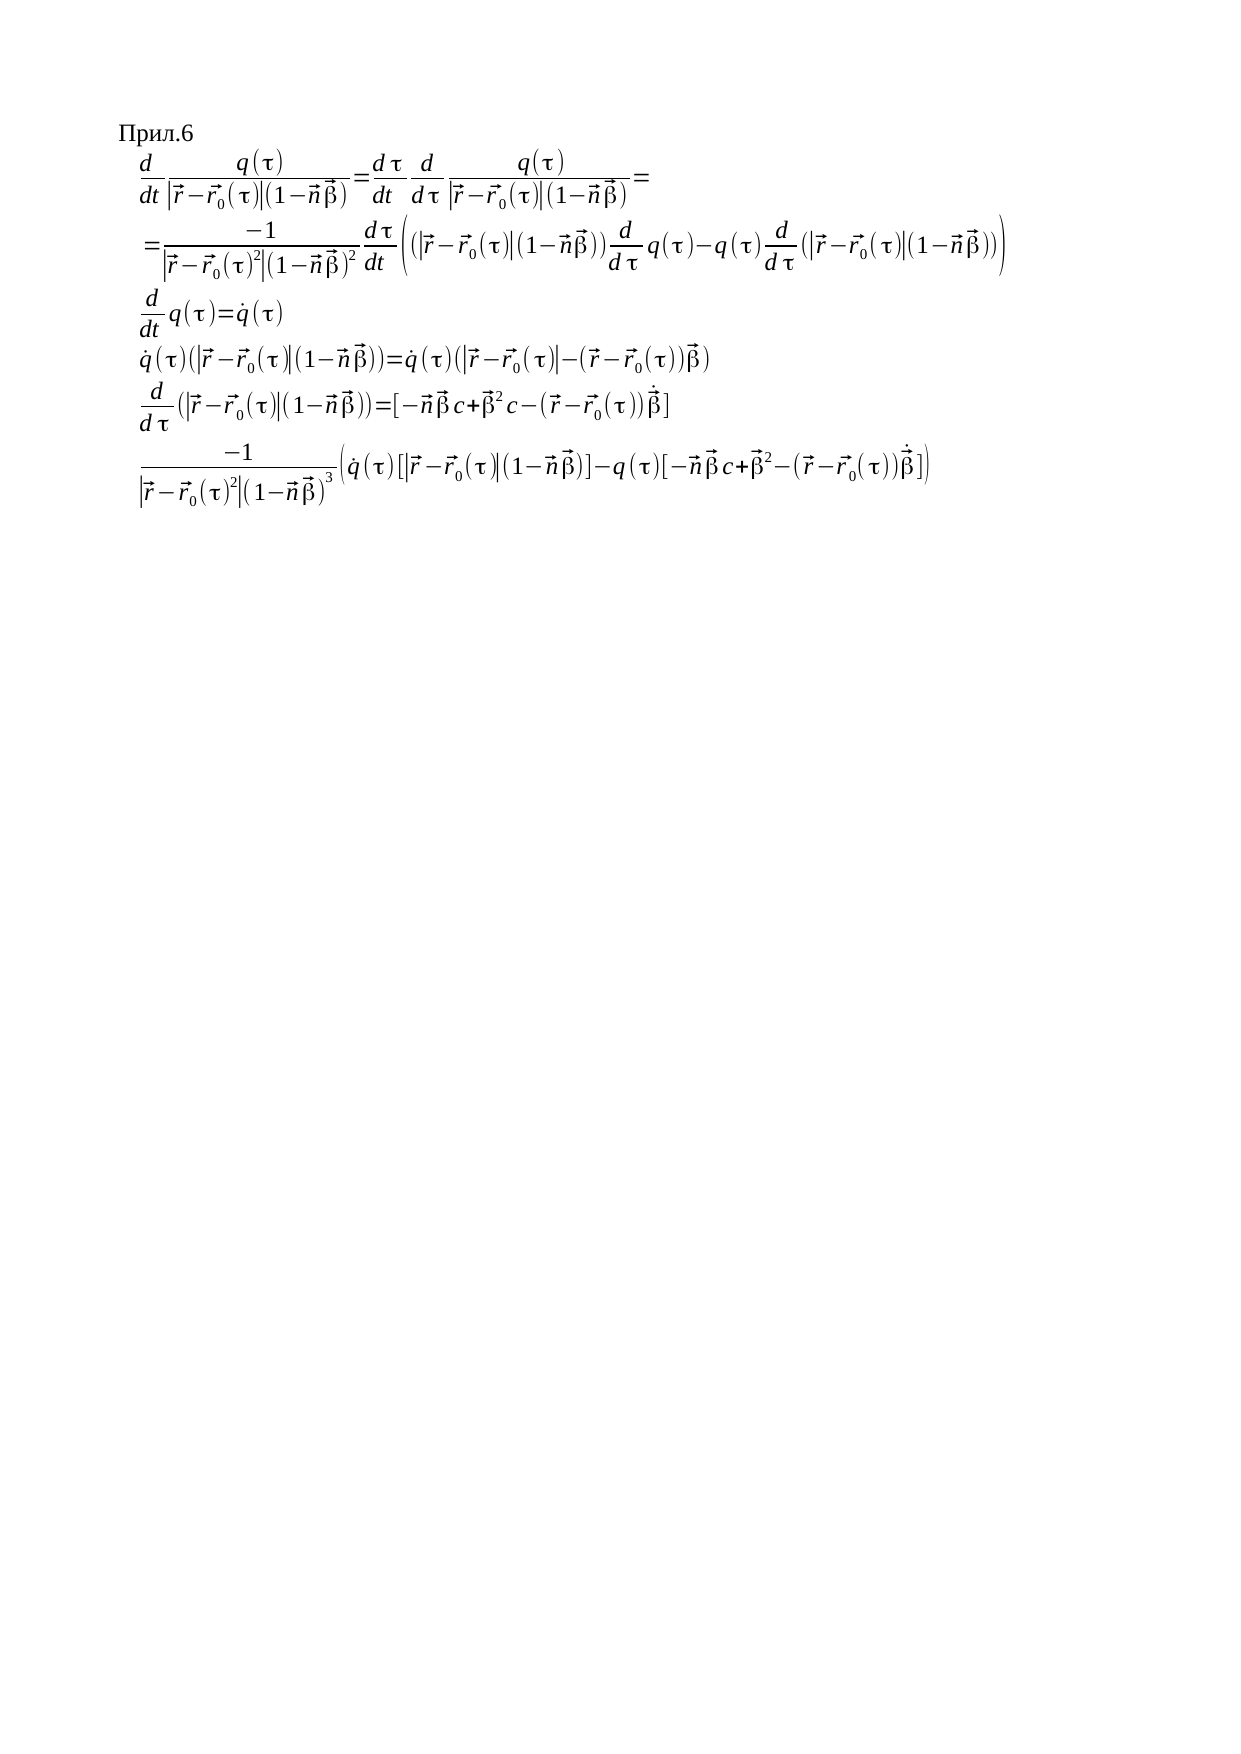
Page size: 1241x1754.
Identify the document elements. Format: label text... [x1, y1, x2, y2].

text Прил.6 [118, 118, 1122, 147]
